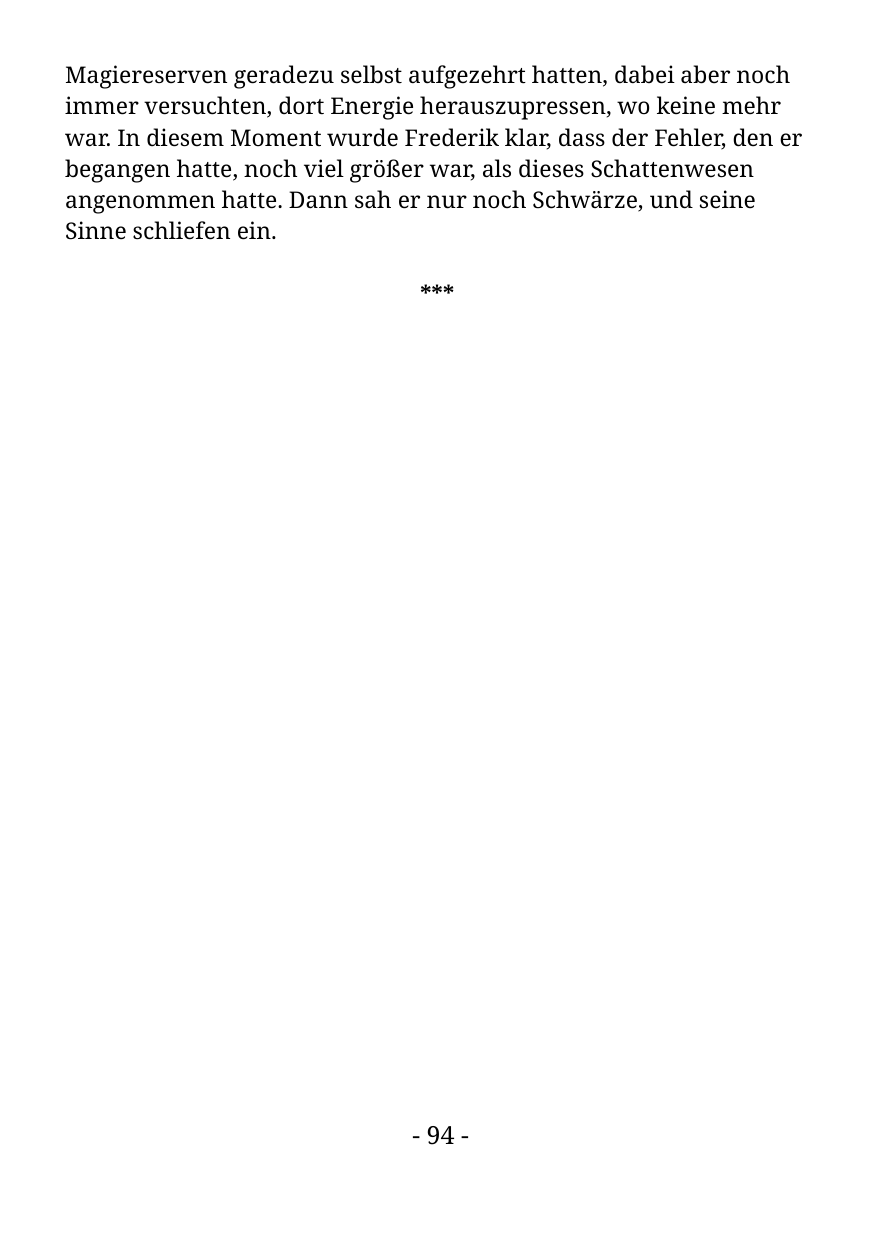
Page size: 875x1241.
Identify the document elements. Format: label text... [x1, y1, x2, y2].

text *** [65, 278, 809, 309]
text Magiereserven geradezu selbst aufgezehrt hatten, dabei aber noch immer versuchten, dort Energie herauszupressen, wo keine mehr war. In diesem Moment wurde Frederik klar, dass der Fehler, den er begangen hatte, noch viel größer war, als dieses Schattenwesen angenommen hatte. Dann sah er nur noch Schwärze, und seine Sinne schliefen ein. [65, 59, 809, 247]
